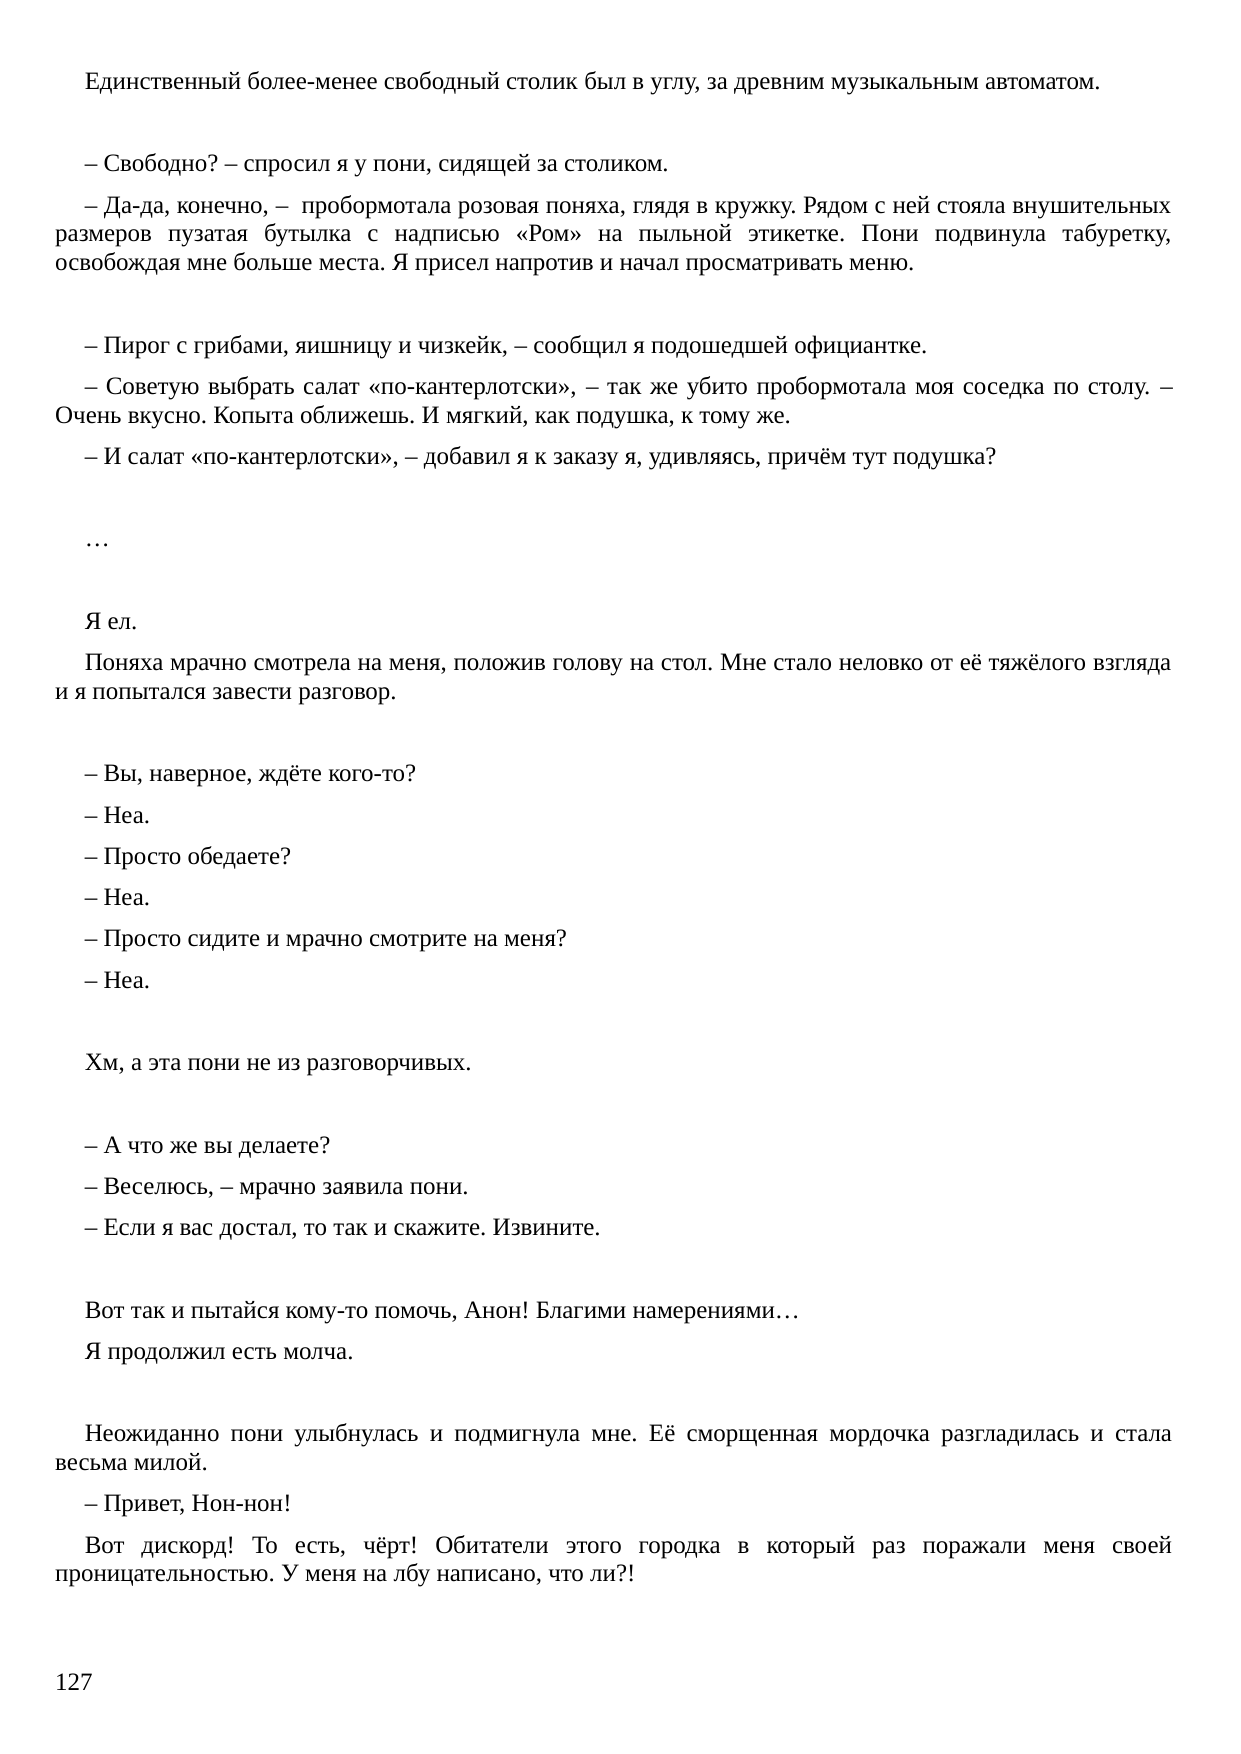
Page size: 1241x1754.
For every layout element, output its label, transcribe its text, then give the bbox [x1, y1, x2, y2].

text – Неа. [55, 800, 1173, 828]
text – Свободно? – спросил я у пони, сидящей за столиком. [55, 148, 1173, 177]
text Неожиданно пони улыбнулась и подмигнула мне. Её сморщенная мордочка разгладилась и стала весьма милой. [55, 1418, 1173, 1476]
text Поняха мрачно смотрела на меня, положив голову на стол. Мне стало неловко от её тяжёлого взгляда и я попытался завести разговор. [55, 647, 1173, 705]
text … [55, 523, 1173, 552]
text – А что же вы делаете? [55, 1130, 1173, 1158]
text – Неа. [55, 882, 1173, 911]
text Вот так и пытайся кому-то помочь, Анон! Благими намерениями… [55, 1295, 1173, 1323]
text – Вы, наверное, ждёте кого-то? [55, 758, 1173, 787]
text – Просто обедаете? [55, 841, 1173, 870]
text – Советую выбрать салат «по-кантерлотски», – так же убито пробормотала моя соседка по столу. – Очень вкусно. Копыта оближешь. И мягкий, как подушка, к тому же. [55, 371, 1173, 428]
text – И салат «по-кантерлотски», – добавил я к заказу я, удивляясь, причём тут подушка? [55, 441, 1173, 470]
text – Привет, Нон-нон! [55, 1488, 1173, 1517]
text Вот дискорд! То есть, чёрт! Обитатели этого городка в который раз поражали меня своей проницательностью. У меня на лбу написано, что ли?! [55, 1530, 1173, 1587]
text – Просто сидите и мрачно смотрите на меня? [55, 923, 1173, 952]
text – Неа. [55, 965, 1173, 993]
text Хм, а эта пони не из разговорчивых. [55, 1047, 1173, 1076]
text – Веселюсь, – мрачно заявила пони. [55, 1171, 1173, 1200]
text – Если я вас достал, то так и скажите. Извините. [55, 1212, 1173, 1241]
text Я продолжил есть молча. [55, 1336, 1173, 1365]
text – Да-да, конечно, – пробормотала розовая поняха, глядя в кружку. Рядом с ней стояла внушительных размеров пузатая бутылка с надписью «Ром» на пыльной этикетке. Пони подвинула табуретку, освобождая мне больше места. Я присел напротив и начал просматривать меню. [55, 190, 1173, 276]
text Я ел. [55, 606, 1173, 635]
text – Пирог с грибами, яишницу и чизкейк, – сообщил я подошедшей официантке. [55, 330, 1173, 358]
text Единственный более-менее свободный столик был в углу, за древним музыкальным автоматом. [55, 66, 1173, 95]
